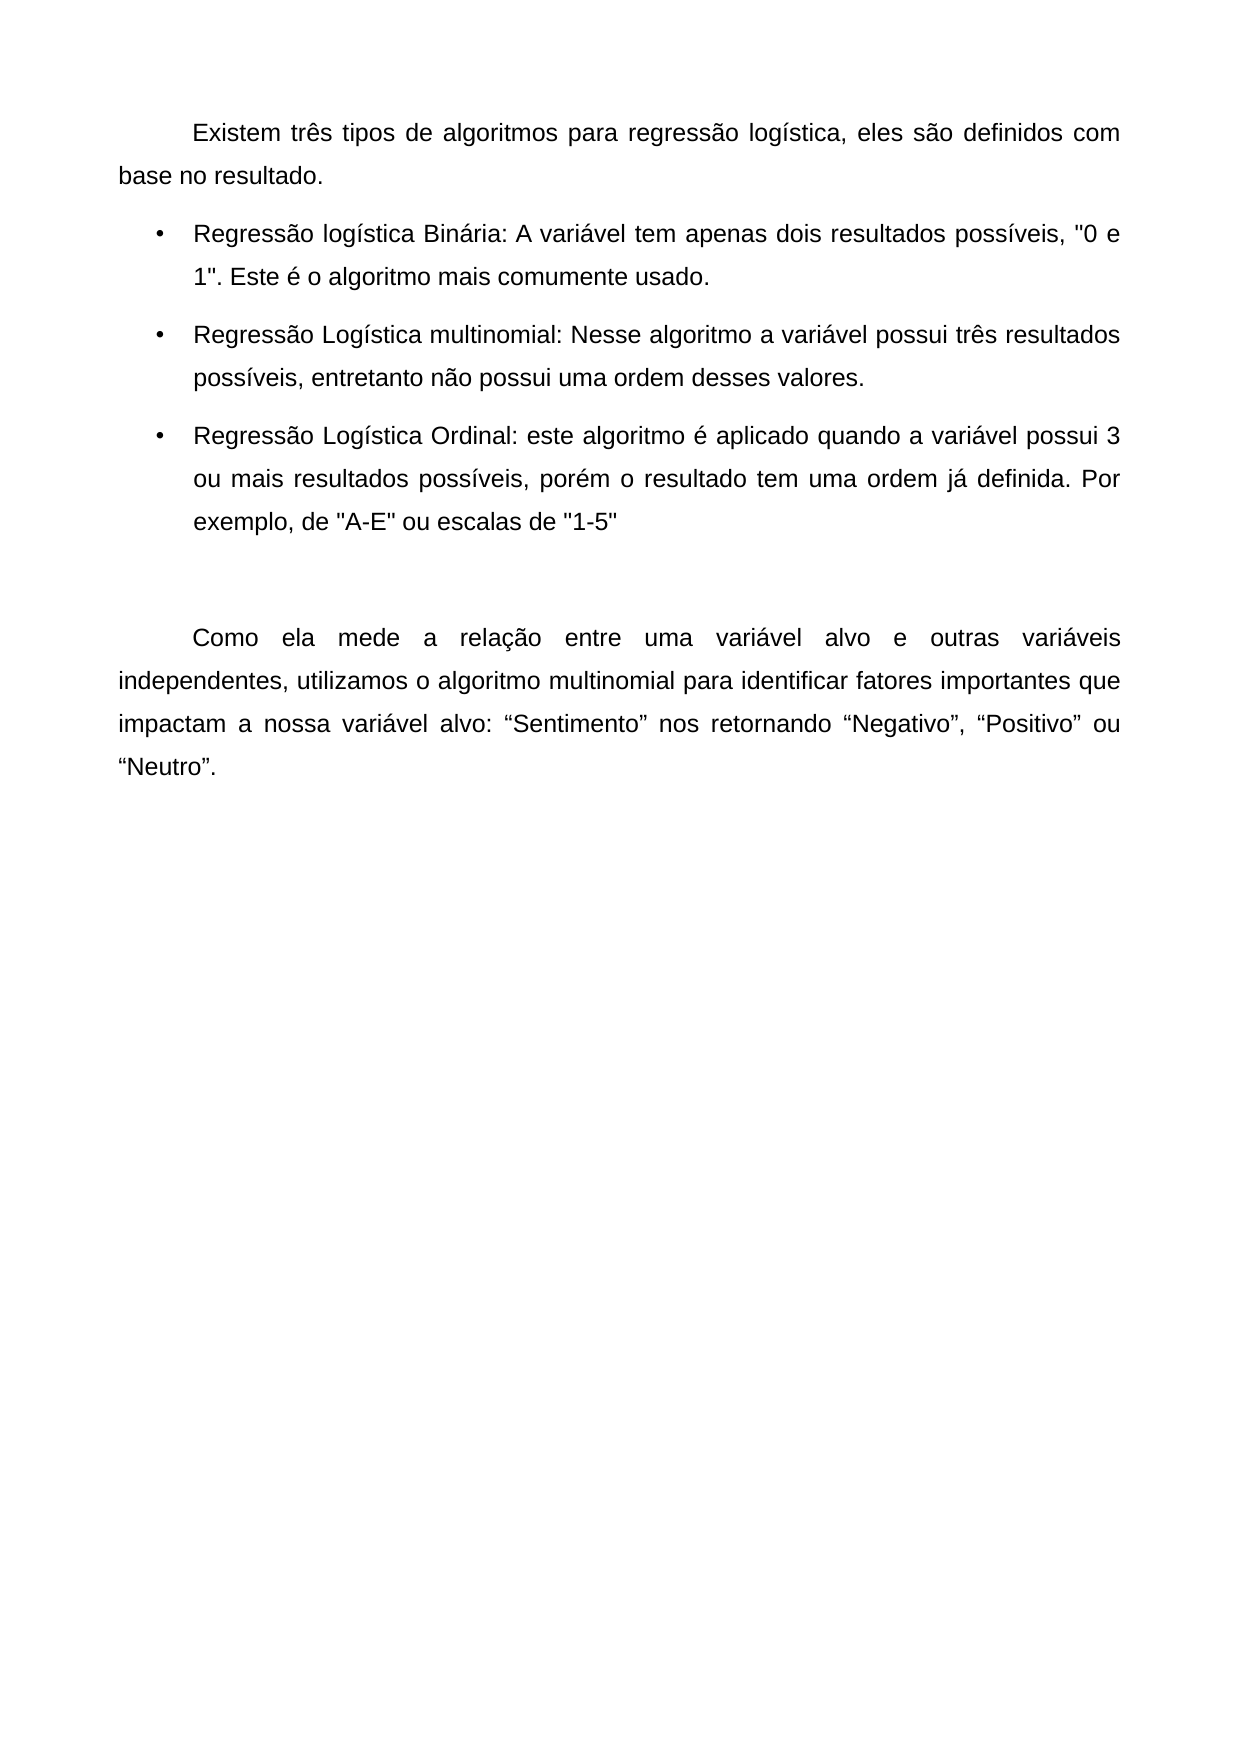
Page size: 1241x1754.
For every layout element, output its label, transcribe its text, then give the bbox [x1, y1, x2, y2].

text Existem três tipos de algoritmos para regressão logística, eles são definidos com base no resultado. [118, 118, 1122, 190]
list Regressão Logística multinomial: Nesse algoritmo a variável possui três resultados possíveis, entretanto não possui uma ordem desses valores. [156, 320, 1122, 392]
list Regressão Logística Ordinal: este algoritmo é aplicado quando a variável possui 3 ou mais resultados possíveis, porém o resultado tem uma ordem já definida. Por exemplo, de "A-E" ou escalas de "1-5" [156, 421, 1122, 536]
text Como ela mede a relação entre uma variável alvo e outras variáveis independentes, utilizamos o algoritmo multinomial para identificar fatores importantes que impactam a nossa variável alvo: “Sentimento” nos retornando “Negativo”, “Positivo” ou “Neutro”. [118, 623, 1122, 781]
list Regressão logística Binária: A variável tem apenas dois resultados possíveis, "0 e 1". Este é o algoritmo mais comumente usado. [156, 219, 1122, 291]
